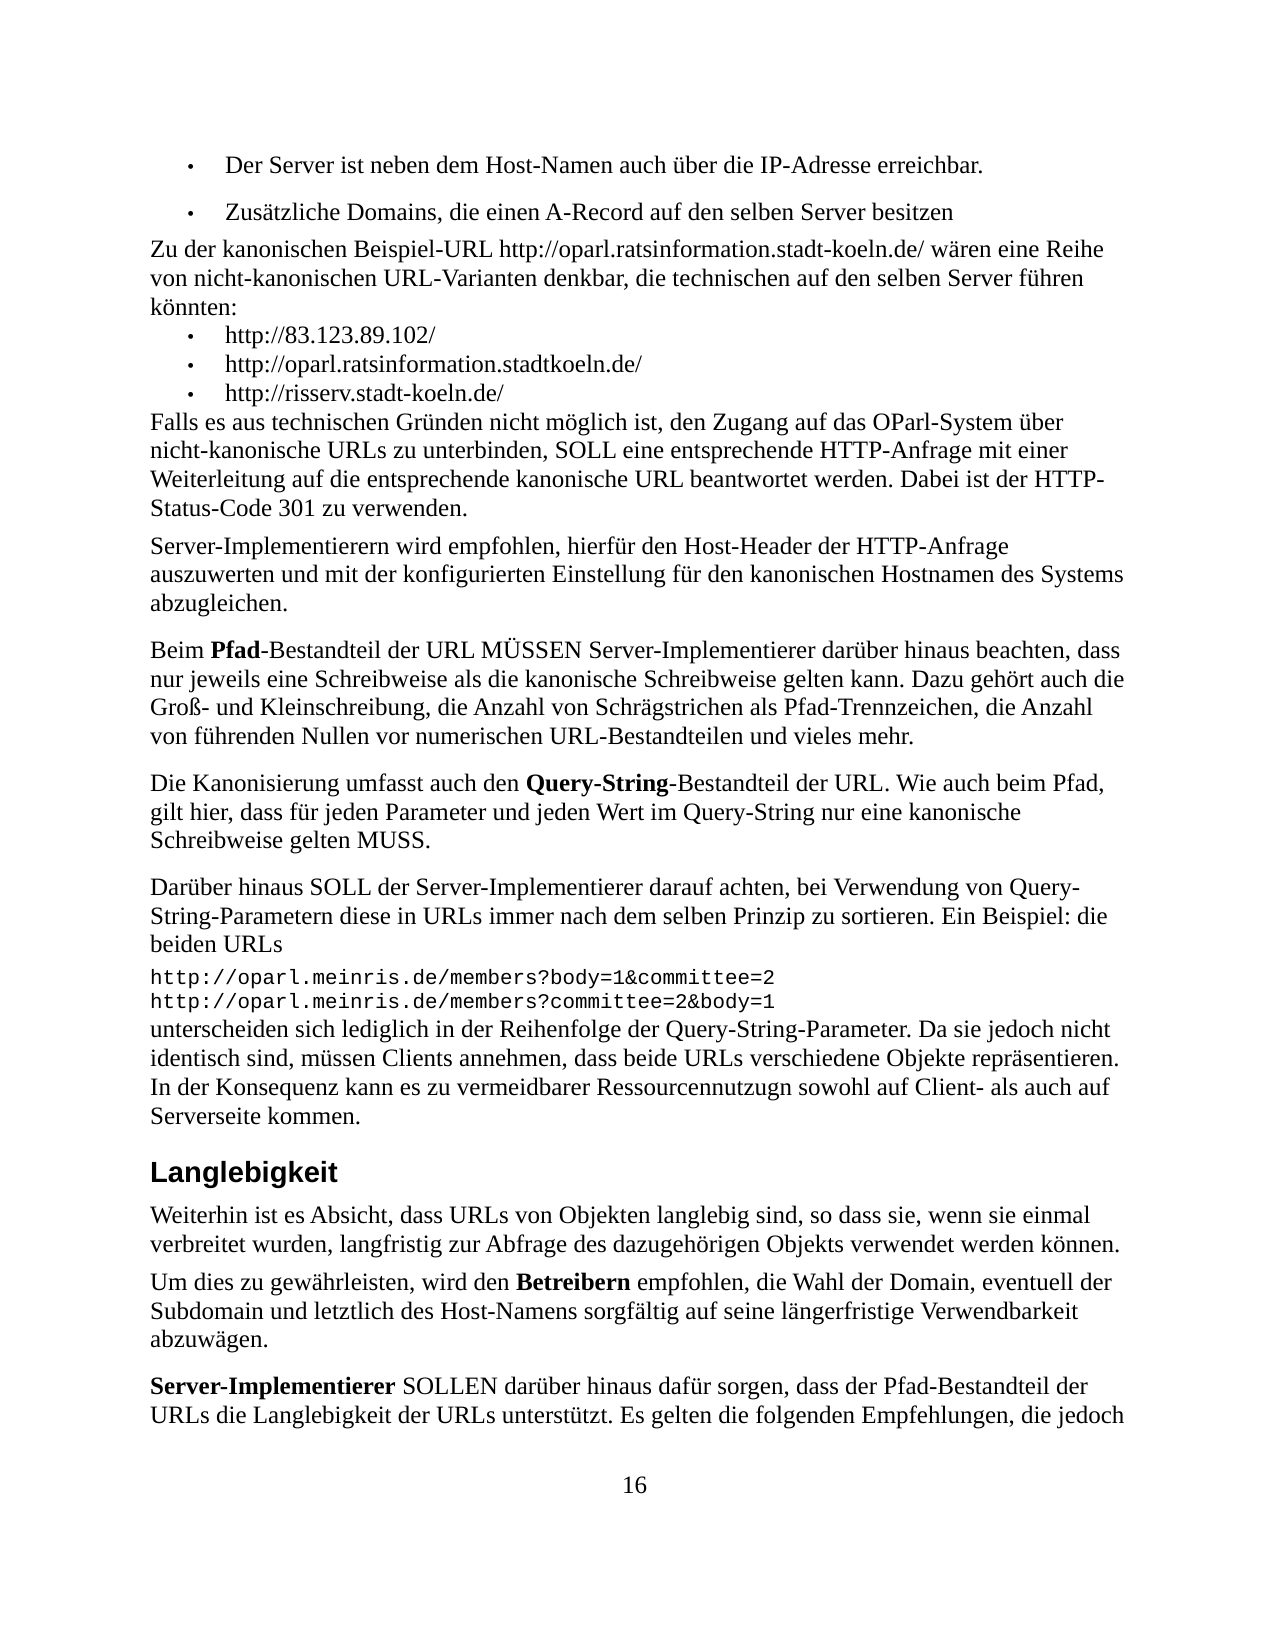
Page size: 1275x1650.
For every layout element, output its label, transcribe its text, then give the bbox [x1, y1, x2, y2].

list http://oparl.ratsinformation.stadtkoeln.de/ [187, 349, 1125, 378]
text http://oparl.meinris.de/members?committee=2&body=1 [150, 991, 1125, 1014]
text Weiterhin ist es Absicht, dass URLs von Objekten langlebig sind, so dass sie, wenn sie einmal verbreitet wurden, langfristig zur Abfrage des dazugehörigen Objekts verwendet werden können. [150, 1201, 1125, 1258]
text Falls es aus technischen Gründen nicht möglich ist, den Zugang auf das OParl-System über nicht-kanonische URLs zu unterbinden, SOLL eine entsprechende HTTP-Anfrage mit einer Weiterleitung auf die entsprechende kanonische URL beantwortet werden. Dabei ist der HTTP-Status-Code 301 zu verwenden. [150, 407, 1125, 522]
text unterscheiden sich lediglich in der Reihenfolge der Query-String-Parameter. Da sie jedoch nicht identisch sind, müssen Clients annehmen, dass beide URLs verschiedene Objekte repräsentieren. In der Konsequenz kann es zu vermeidbarer Ressourcennutzugn sowohl auf Client- als auch auf Serverseite kommen. [150, 1014, 1125, 1129]
text Zu der kanonischen Beispiel-URL http://oparl.ratsinformation.stadt-koeln.de/ wären eine Reihe von nicht-kanonischen URL-Varianten denkbar, die technischen auf den selben Server führen könnten: [150, 234, 1125, 321]
list Der Server ist neben dem Host-Namen auch über die IP-Adresse erreichbar. [187, 150, 1125, 179]
text Server-Implementierern wird empfohlen, hierfür den Host-Header der HTTP-Anfrage auszuwerten und mit der konfigurierten Einstellung für den kanonischen Hostnamen des Systems abzugleichen. [150, 531, 1125, 617]
text Um dies zu gewährleisten, wird den Betreibern empfohlen, die Wahl der Domain, eventuell der Subdomain und letztlich des Host-Namens sorgfältig auf seine längerfristige Verwendbarkeit abzuwägen. [150, 1267, 1125, 1353]
text Die Kanonisierung umfasst auch den Query-String-Bestandteil der URL. Wie auch beim Pfad, gilt hier, dass für jeden Parameter und jeden Wert im Query-String nur eine kanonische Schreibweise gelten MUSS. [150, 768, 1125, 854]
text Server-Implementierer SOLLEN darüber hinaus dafür sorgen, dass der Pfad-Bestandteil der URLs die Langlebigkeit der URLs unterstützt. Es gelten die folgenden Empfehlungen, die jedoch [150, 1371, 1125, 1429]
text Beim Pfad-Bestandteil der URL MÜSSEN Server-Implementierer darüber hinaus beachten, dass nur jeweils eine Schreibweise als die kanonische Schreibweise gelten kann. Dazu gehört auch die Groß- und Kleinschreibung, die Anzahl von Schrägstrichen als Pfad-Trennzeichen, die Anzahl von führenden Nullen vor numerischen URL-Bestandteilen und vieles mehr. [150, 635, 1125, 750]
text http://oparl.meinris.de/members?body=1&committee=2 [150, 967, 1125, 991]
list Zusätzliche Domains, die einen A-Record auf den selben Server besitzen [187, 197, 1125, 225]
subtitle Langlebigkeit [150, 1154, 1125, 1188]
list http://risserv.stadt-koeln.de/ [187, 378, 1125, 407]
list http://83.123.89.102/ [187, 321, 1125, 349]
text Darüber hinaus SOLL der Server-Implementierer darauf achten, bei Verwendung von Query-String-Parametern diese in URLs immer nach dem selben Prinzip zu sortieren. Ein Beispiel: die beiden URLs [150, 872, 1125, 958]
